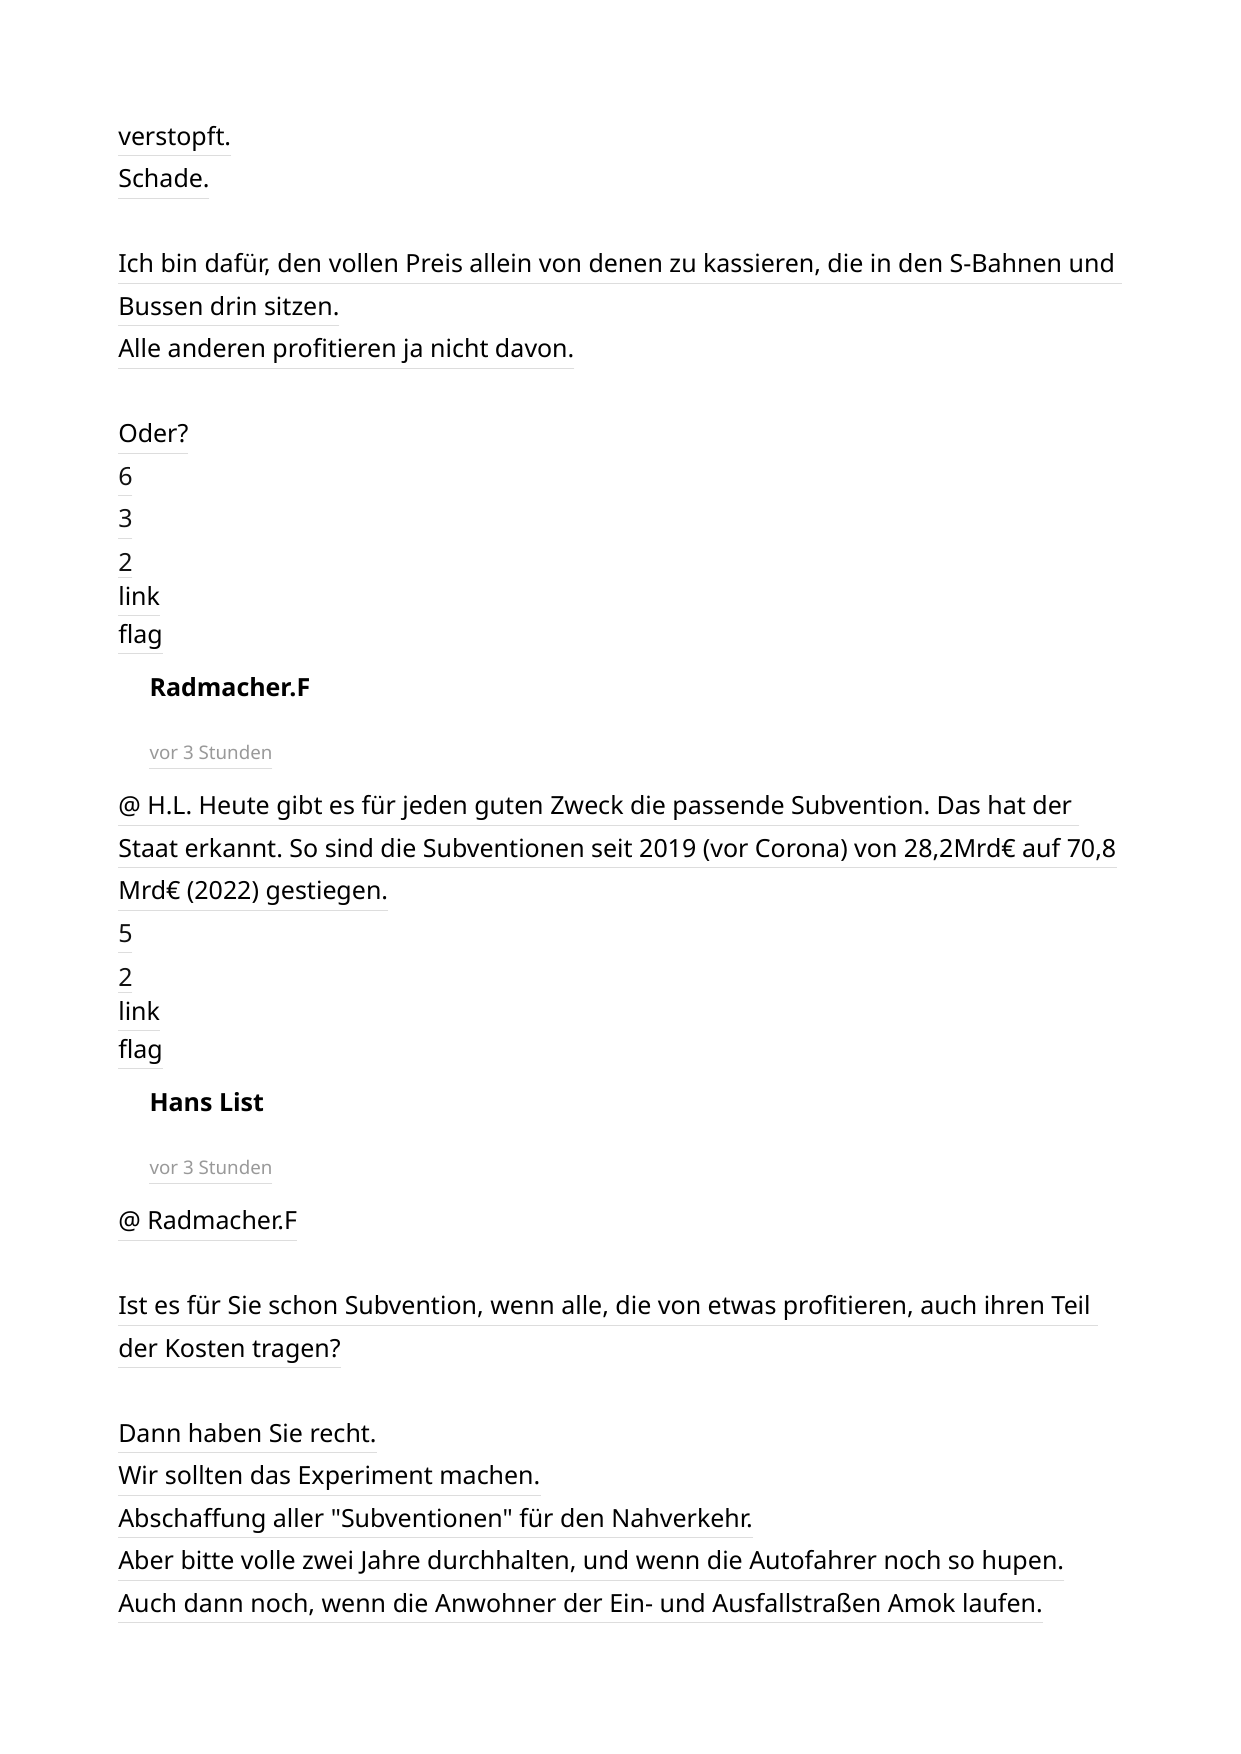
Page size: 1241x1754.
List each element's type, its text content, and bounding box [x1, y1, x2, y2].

text 2 [118, 958, 1122, 993]
text verstopft. Schade. Ich bin dafür, den vollen Preis allein von denen zu kassieren, die in den S-Bahnen und [118, 118, 1122, 283]
text vor 3 Stunden [149, 739, 1117, 769]
text 3 [118, 501, 1122, 539]
text Bussen drin sitzen. Alle anderen profitieren ja nicht davon. Oder? [118, 284, 1122, 454]
text 2 [118, 543, 1122, 578]
text 5 [118, 916, 1122, 953]
text link [118, 578, 1122, 616]
text flag [118, 616, 1122, 654]
text 6 [118, 458, 1122, 496]
text flag [118, 1031, 1122, 1069]
text @ H.L. Heute gibt es für jeden guten Zweck die passende Subvention. Das hat der Staat erkannt. So sind die Subventionen seit 2019 (vor Corona) von 28,2Mrd€ auf 70,8 Mrd€ (2022) gestiegen. [118, 788, 1122, 911]
text vor 3 Stunden [149, 1154, 1117, 1184]
text Hans List [149, 1085, 1122, 1119]
text Radmacher.F [149, 670, 1122, 704]
text @ Radmacher.F Ist es für Sie schon Subvention, wenn alle, die von etwas profitieren, auch ihren Teil der Kosten tragen? Dann haben Sie recht. Wir sollten das Experiment machen. Abschaffung aller "Subventionen" für den Nahverkehr. Aber bitte volle zwei Jahre durchhalten, und wenn die Autofahrer noch so hupen. Auch dann noch, wenn die Anwohner der Ein- und Ausfallstraßen Amok laufen. [118, 1203, 1122, 1623]
text link [118, 993, 1122, 1031]
